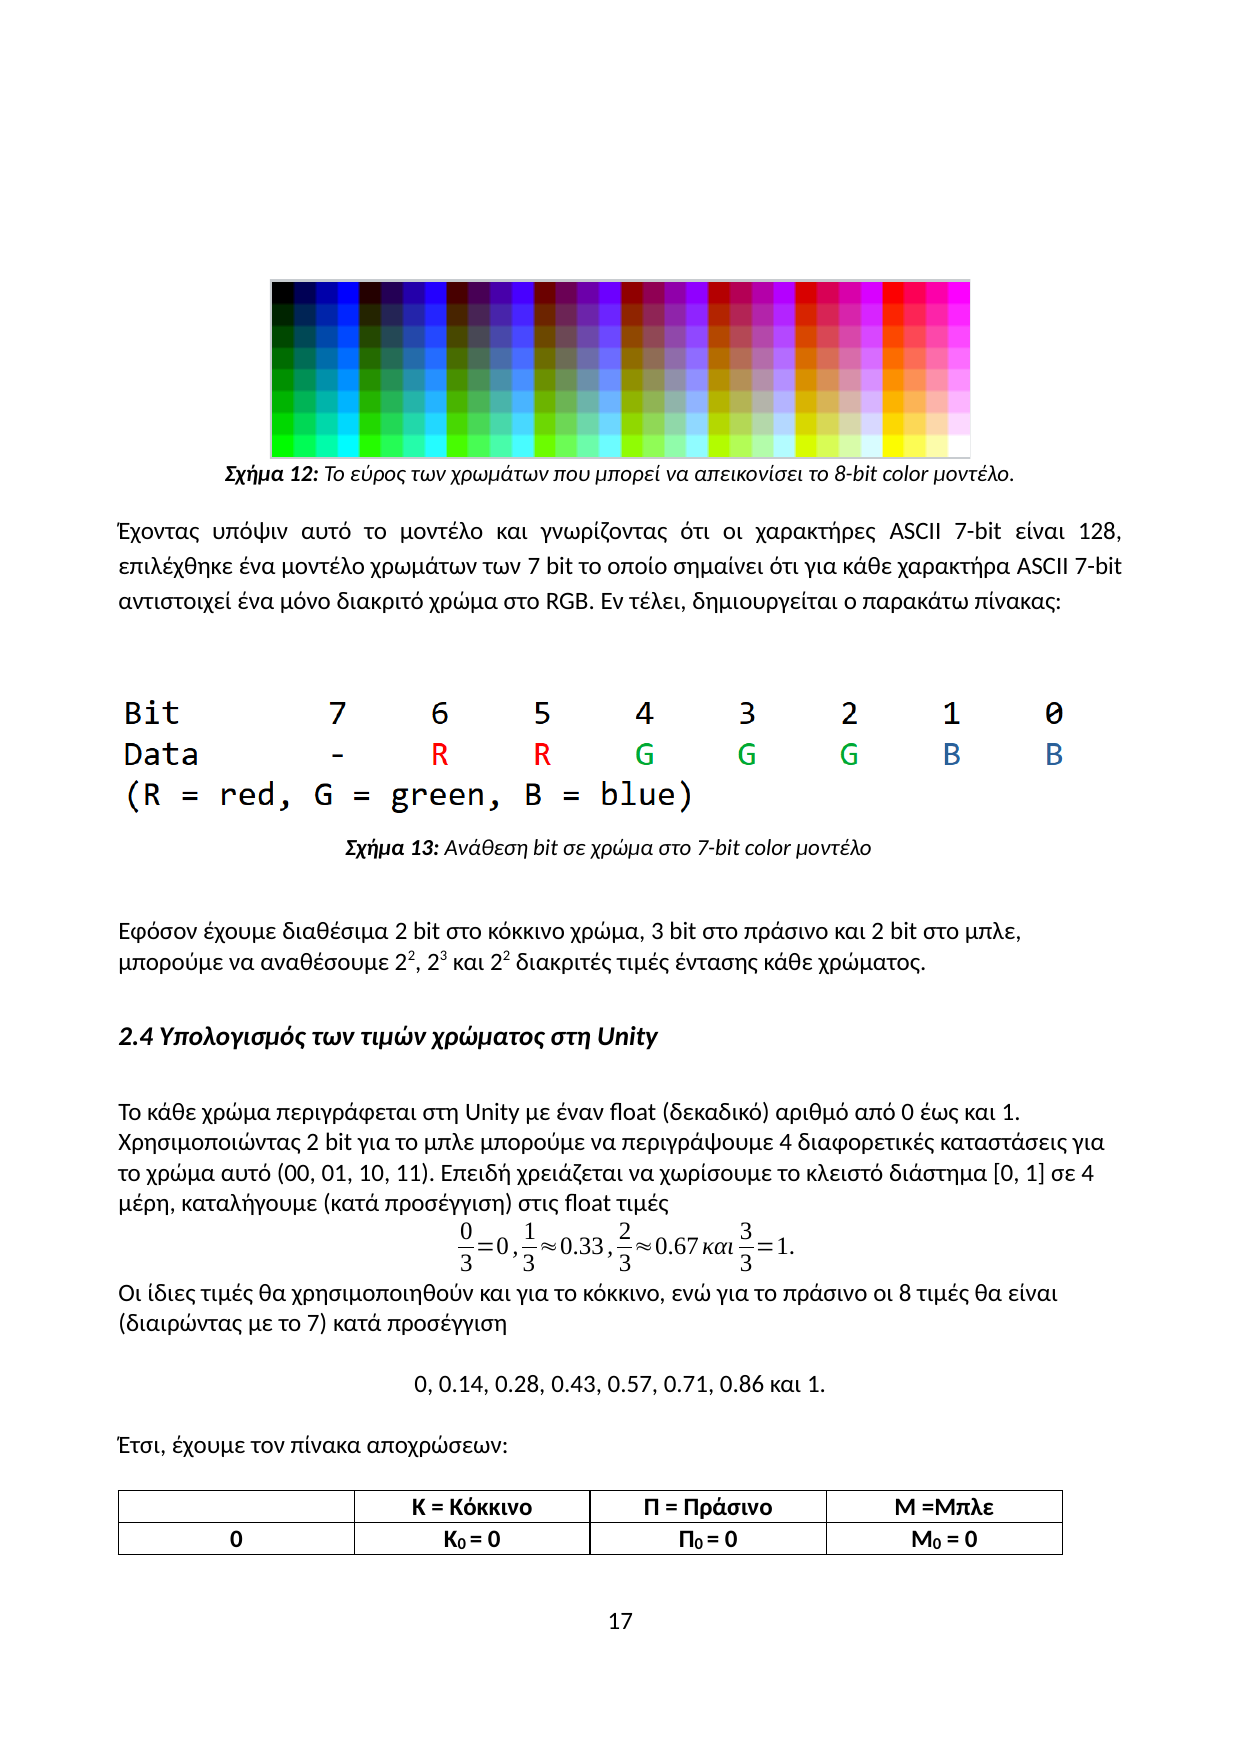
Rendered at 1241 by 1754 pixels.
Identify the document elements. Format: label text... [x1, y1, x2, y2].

table_cell Κ0 = 0 [355, 1523, 589, 1553]
subtitle 2.4 Υπολογισμός των τιμών χρώματος στη Unity [118, 1019, 1122, 1053]
text 0, 0.14, 0.28, 0.43, 0.57, 0.71, 0.86 και 1. [118, 1368, 1122, 1399]
table_header Π = Πράσινο [591, 1491, 826, 1522]
text Το κάθε χρώμα περιγράφεται στη Unity με έναν float (δεκαδικό) αριθμό από 0 έως και 1. Χρησιμοποιώντας 2 bit για το μπλε μπορούμε να περιγράψουμε 4 διαφορετικές καταστάσεις για το χρώμα αυτό (00, 01, 10, 11). Επειδή χρειάζεται να χωρίσουμε το κλειστό διάστημα [0, 1] σε 4 μέρη, καταλήγουμε (κατά προσέγγιση) στις float τιμές [118, 1096, 1122, 1218]
table_cell 0 [119, 1523, 354, 1553]
table_header Μ =Μπλε [827, 1491, 1062, 1522]
picture [269, 279, 971, 459]
table_cell Π0 = 0 [591, 1523, 826, 1553]
table_header K = Kόκκινο [355, 1491, 589, 1522]
table_header [119, 1491, 354, 1522]
text Οι ίδιες τιμές θα χρησιμοποιηθούν και για το κόκκινο, ενώ για το πράσινο οι 8 τιμές θα είναι (διαιρώντας με το 7) κατά προσέγγιση [118, 1277, 1122, 1338]
text Έτσι, έχουμε τον πίνακα αποχρώσεων: [118, 1429, 1122, 1460]
picture [106, 684, 1111, 834]
text . [118, 1218, 1122, 1277]
text Σχήμα 13: Ανάθεση bit σε χρώμα στο 7-bit color μοντέλο [107, 834, 1111, 861]
text Σχήμα 12: Το εύρος των χρωμάτων που μπορεί να απεικονίσει το 8-bit color μοντέλο. [217, 279, 1023, 487]
text Έχοντας υπόψιν αυτό το μοντέλο και γνωρίζοντας ότι οι χαρακτήρες ASCII 7-bit είναι 128, επιλέχθηκε ένα μοντέλο χρωμάτων των 7 bit το οποίο σημαίνει ότι για κάθε χαρακτήρα ASCII 7-bit αντιστοιχεί ένα μόνο διακριτό χρώμα στο RGB. Εν τέλει, δημιουργείται ο παρακάτω πίνακας: [118, 515, 1122, 615]
text Εφόσον έχουμε διαθέσιμα 2 bit στο κόκκινο χρώμα, 3 bit στο πράσινο και 2 bit στο μπλε, μπορούμε να αναθέσουμε 22, 23 και 22 διακριτές τιμές έντασης κάθε χρώματος. [118, 916, 1122, 977]
table_cell Μ0 = 0 [827, 1523, 1062, 1553]
